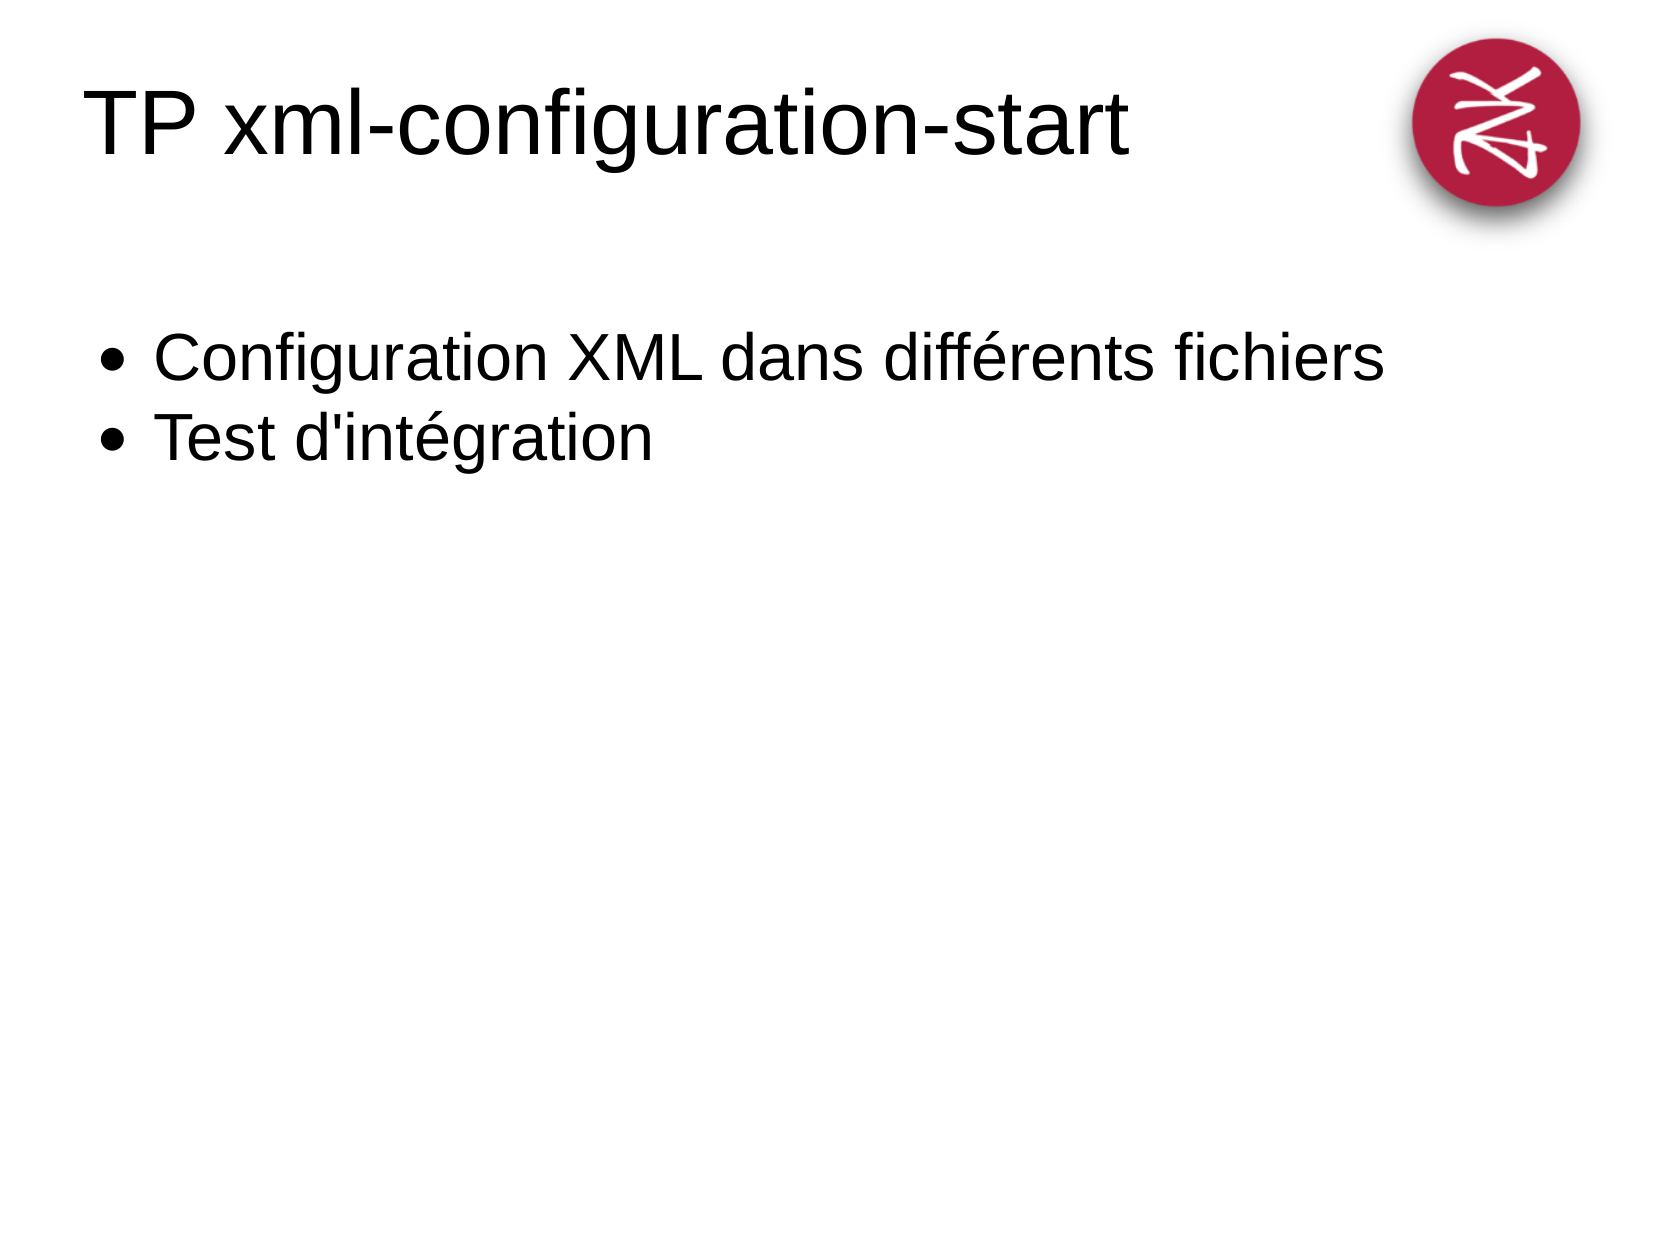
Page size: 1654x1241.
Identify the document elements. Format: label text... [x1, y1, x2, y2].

text_box Configuration XML dans différents fichiers Test d'intégration [82, 313, 1538, 1033]
picture [1374, 13, 1619, 258]
text_box TP xml-configuration-start [82, 13, 1571, 221]
